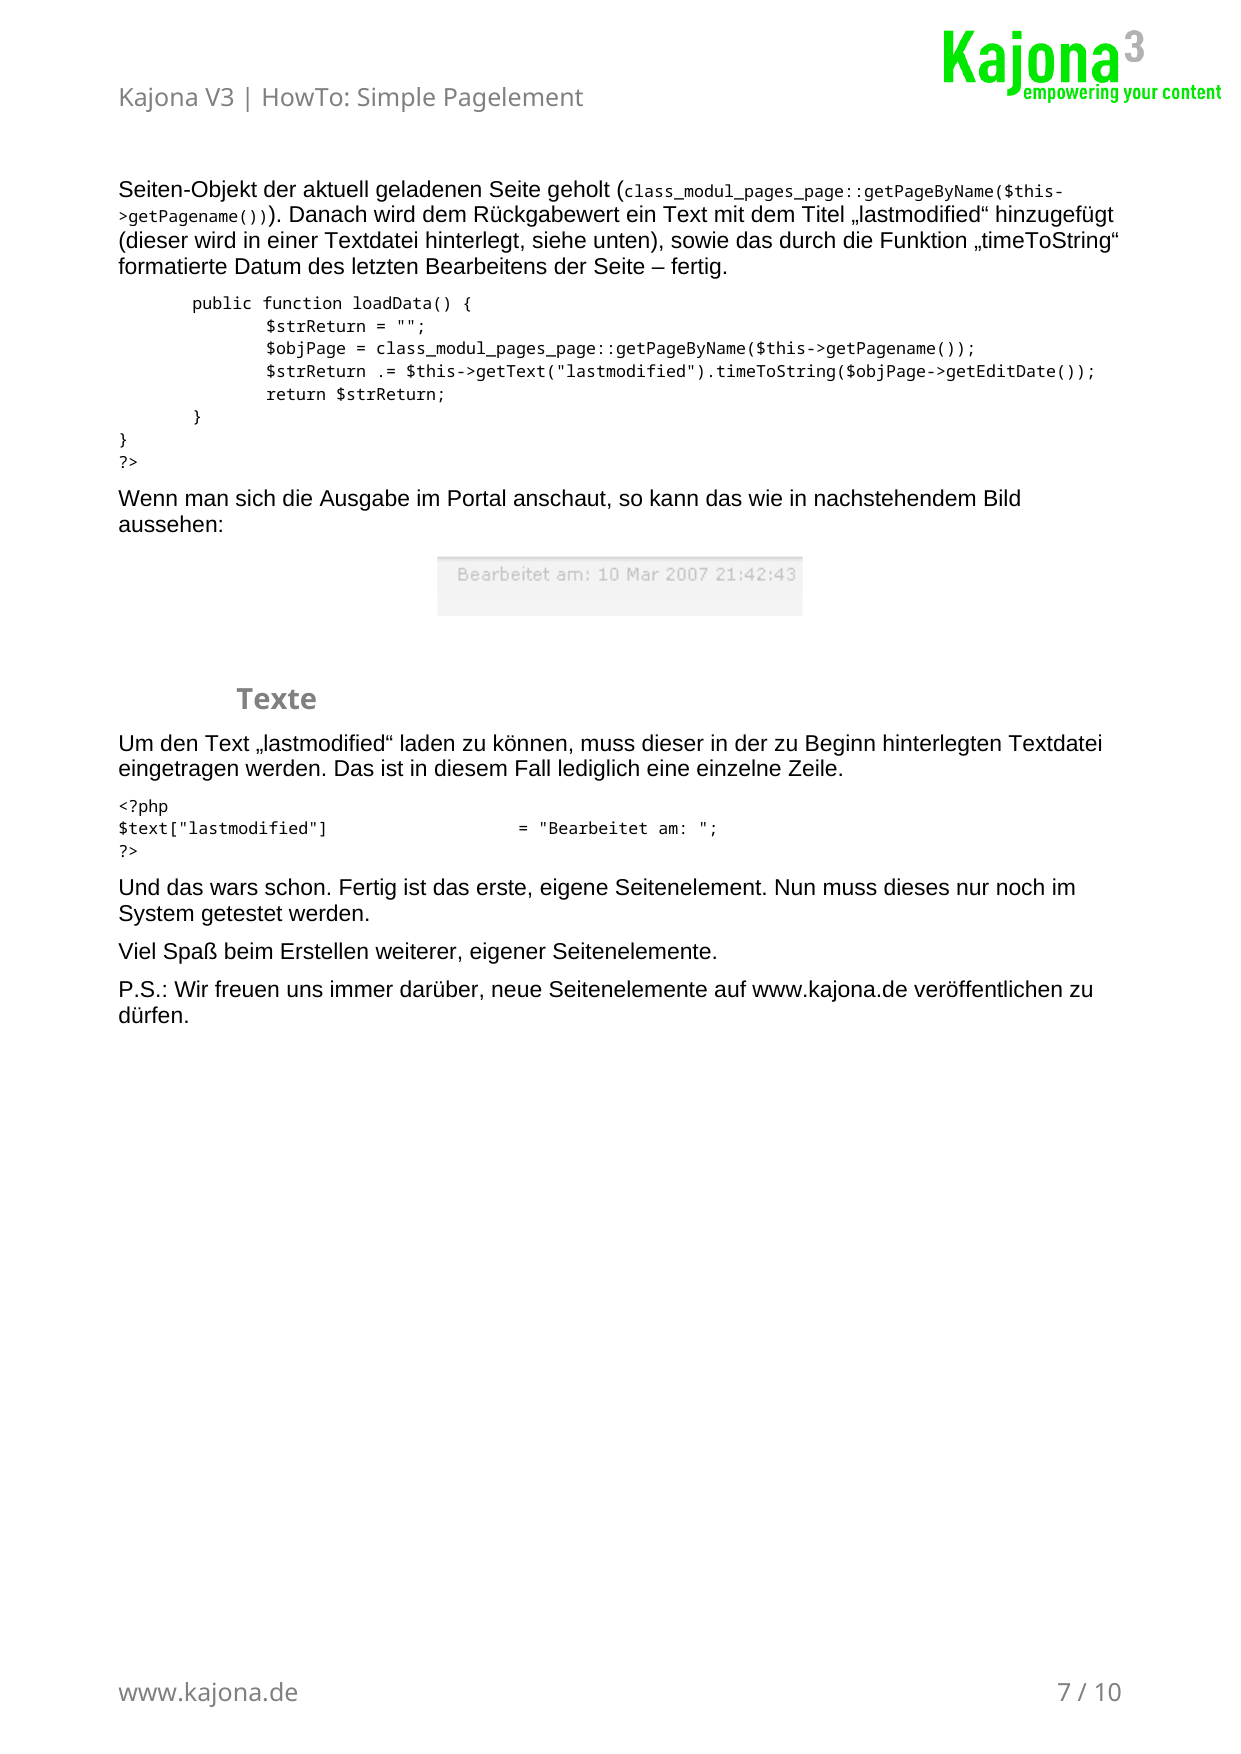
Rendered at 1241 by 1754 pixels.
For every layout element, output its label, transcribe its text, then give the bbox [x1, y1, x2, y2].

text Und das wars schon. Fertig ist das erste, eigene Seitenelement. Nun muss dieses nur noch im System getestet werden. [118, 875, 1122, 926]
picture [437, 549, 803, 616]
text <?php $text["lastmodified"] = "Bearbeitet am: "; ?> [118, 794, 1122, 862]
text P.S.: Wir freuen uns immer darüber, neue Seitenelemente auf www.kajona.de veröffentlichen zu dürfen. [118, 977, 1122, 1028]
text Seiten-Objekt der aktuell geladenen Seite geholt (class_modul_pages_page::getPageByName($this->getPagename())). Danach wird dem Rückgabewert ein Text mit dem Titel „lastmodified“ hinzugefügt (dieser wird in einer Textdatei hinterlegt, siehe unten), sowie das durch die Funktion „timeToString“ formatierte Datum des letzten Bearbeitens der Seite – fertig. [118, 177, 1122, 279]
text Wenn man sich die Ausgabe im Portal anschaut, so kann das wie in nachstehendem Bild aussehen: [118, 486, 1122, 537]
subtitle Texte [118, 678, 1122, 718]
text Um den Text „lastmodified“ laden zu können, muss dieser in der zu Beginn hinterlegten Textdatei eingetragen werden. Das ist in diesem Fall lediglich eine einzelne Zeile. [118, 730, 1122, 782]
text public function loadData() { $strReturn = ""; $objPage = class_modul_pages_page::getPageByName($this->getPagename()); $strReturn .= $this->getText("lastmodified").timeToString($objPage->getEditDate()); return $strReturn; } } ?> [118, 292, 1122, 473]
text Viel Spaß beim Erstellen weiterer, eigener Seitenelemente. [118, 938, 1122, 964]
picture [944, 30, 1221, 103]
